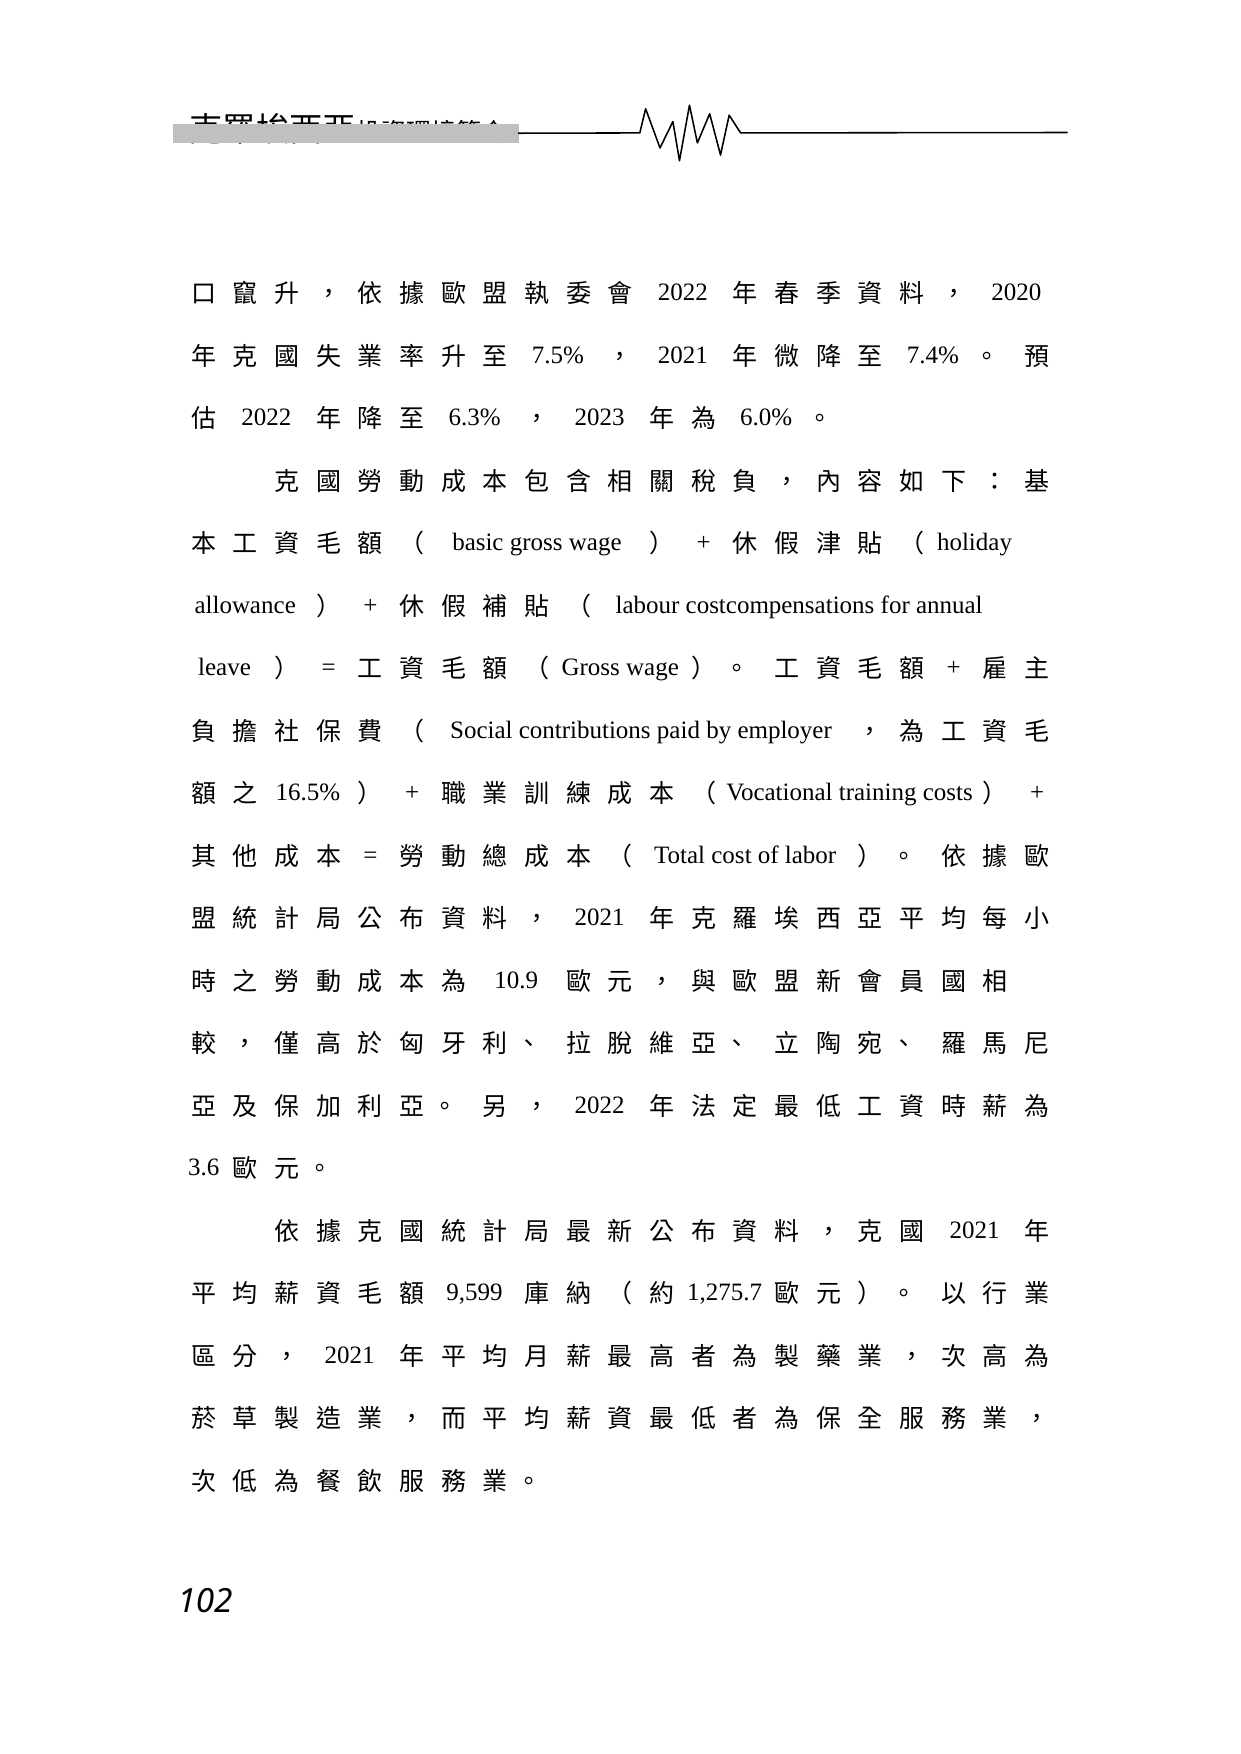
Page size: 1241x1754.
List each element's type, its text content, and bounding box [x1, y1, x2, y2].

text 克國勞動成本包含相關稅負，內容如下：基本工資毛額（basic gross wage）+休假津貼（holiday allowance）+休假補貼（labour costcompensations for annual leave）=工資毛額（Gross wage）。工資毛額+雇主負擔社保費（Social contributions paid by employer，為工資毛額之16.5%）+職業訓練成本（Vocational training costs）+其他成本=勞動總成本（Total cost of labor）。依據歐盟統計局公布資料，2021年克羅埃西亞平均每小時之勞動成本為10.9歐元，與歐盟新會員國相較，僅高於匈牙利、拉脫維亞、立陶宛、羅馬尼亞及保加利亞。另，2022年法定最低工資時薪為3.6歐元。 [183, 438, 1058, 1188]
text 口竄升，依據歐盟執委會2022年春季資料，2020年克國失業率升至7.5%，2021年微降至7.4%。預估2022年降至6.3%，2023年為6.0%。 [183, 250, 1058, 438]
text 依據克國統計局最新公布資料，克國2021年平均薪資毛額9,599庫納（約1,275.7歐元）。以行業區分，2021年平均月薪最高者為製藥業，次高為菸草製造業，而平均薪資最低者為保全服務業，次低為餐飲服務業。 [183, 1188, 1058, 1500]
